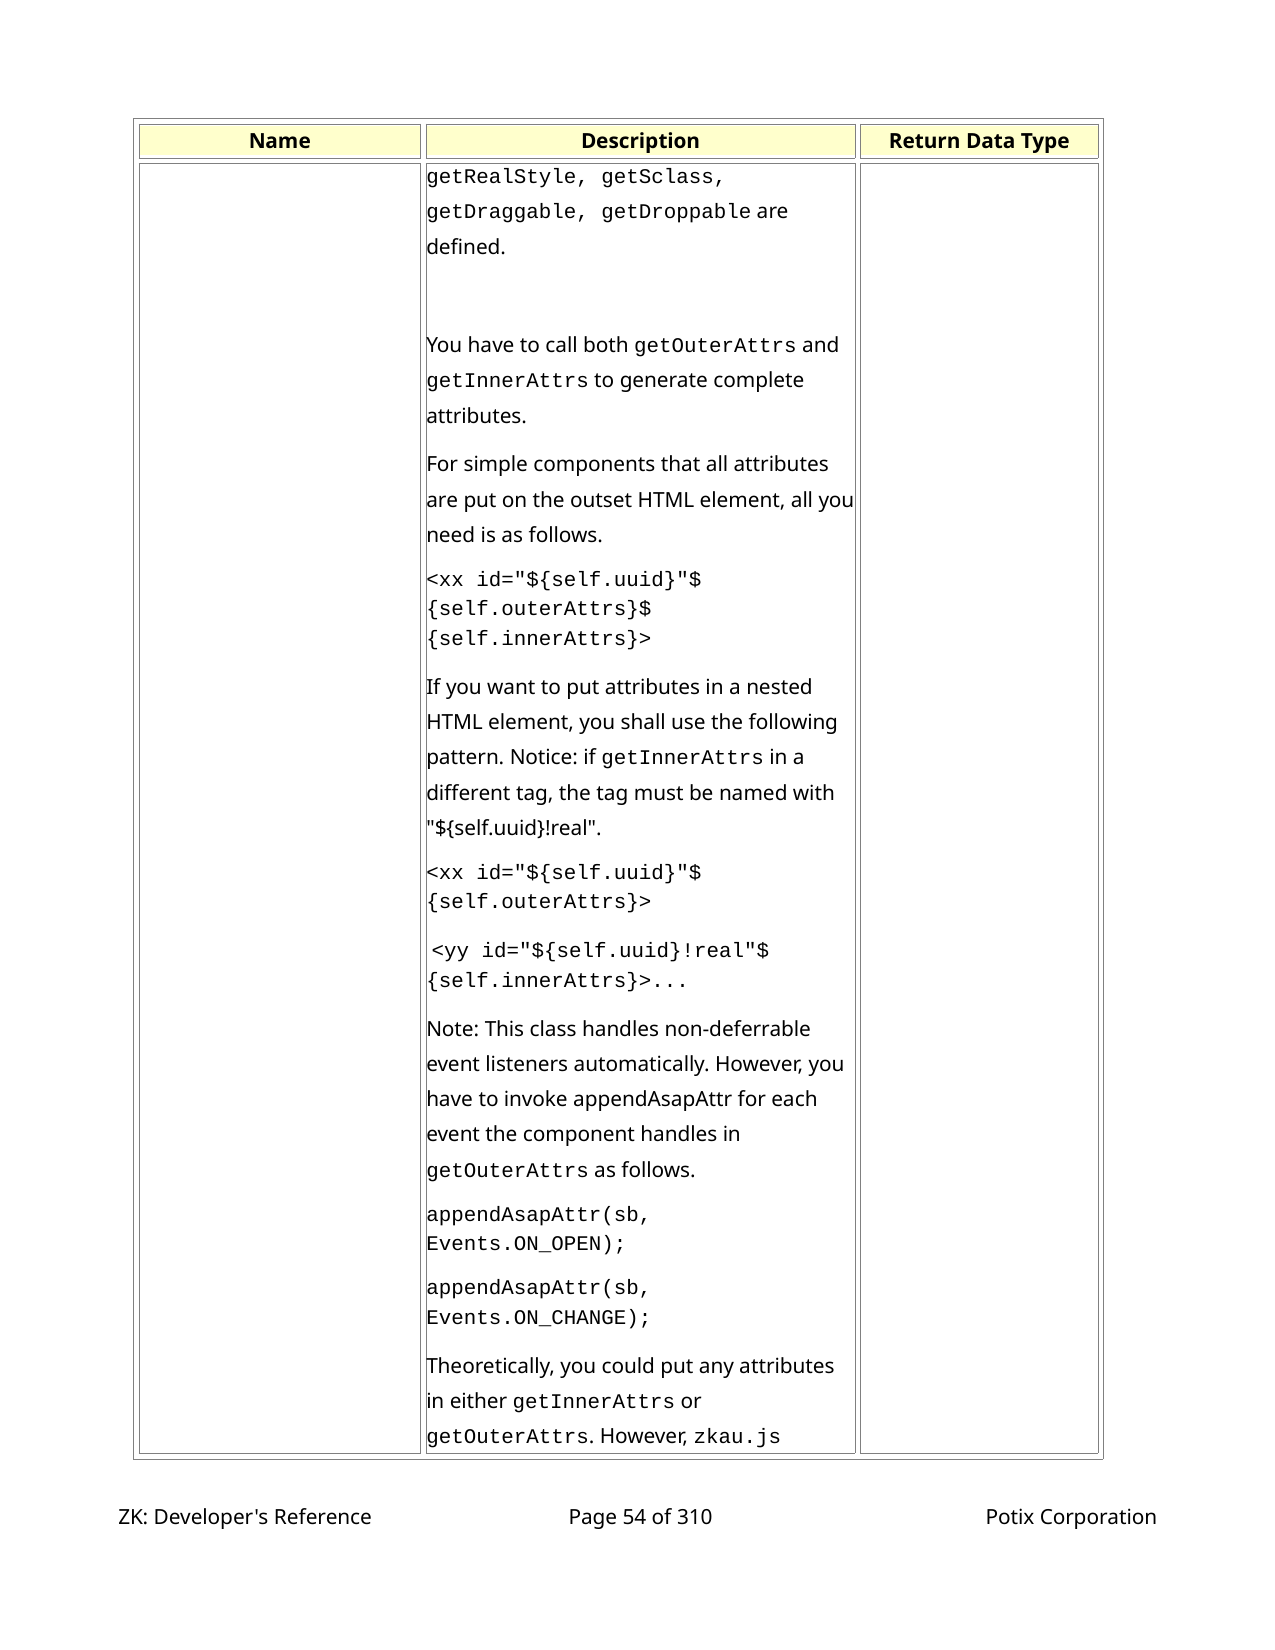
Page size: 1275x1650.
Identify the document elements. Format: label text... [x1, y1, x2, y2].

table_cell [858, 158, 1101, 1453]
table_cell [136, 158, 423, 1453]
table_header Return Data Type [858, 119, 1101, 158]
table_header Name [136, 119, 423, 158]
table_header Description [423, 119, 858, 158]
table_cell getRealStyle, getSclass, getDraggable, getDroppable are defined. You have to call both getOuterAttrs and getInnerAttrs to generate complete attributes. For simple components that all attributes are put on the outset HTML element, all you need is as follows. <xx id="${self.uuid}"${self.outerAttrs}${self.innerAttrs}> If you want to put attributes in a nested HTML element, you shall use the following pattern. Notice: if getInnerAttrs in a different tag, the tag must be named with "${self.uuid}!real". <xx id="${self.uuid}"${self.outerAttrs}> <yy id="${self.uuid}!real"${self.innerAttrs}>... Note: This class handles non-deferrable event listeners automatically. However, you have to invoke appendAsapAttr for each event the component handles in getOuterAttrs as follows. appendAsapAttr(sb, Events.ON_OPEN); appendAsapAttr(sb, Events.ON_CHANGE); Theoretically, you could put any attributes in either getInnerAttrs or getOuterAttrs. However, zkau.js [423, 158, 858, 1453]
